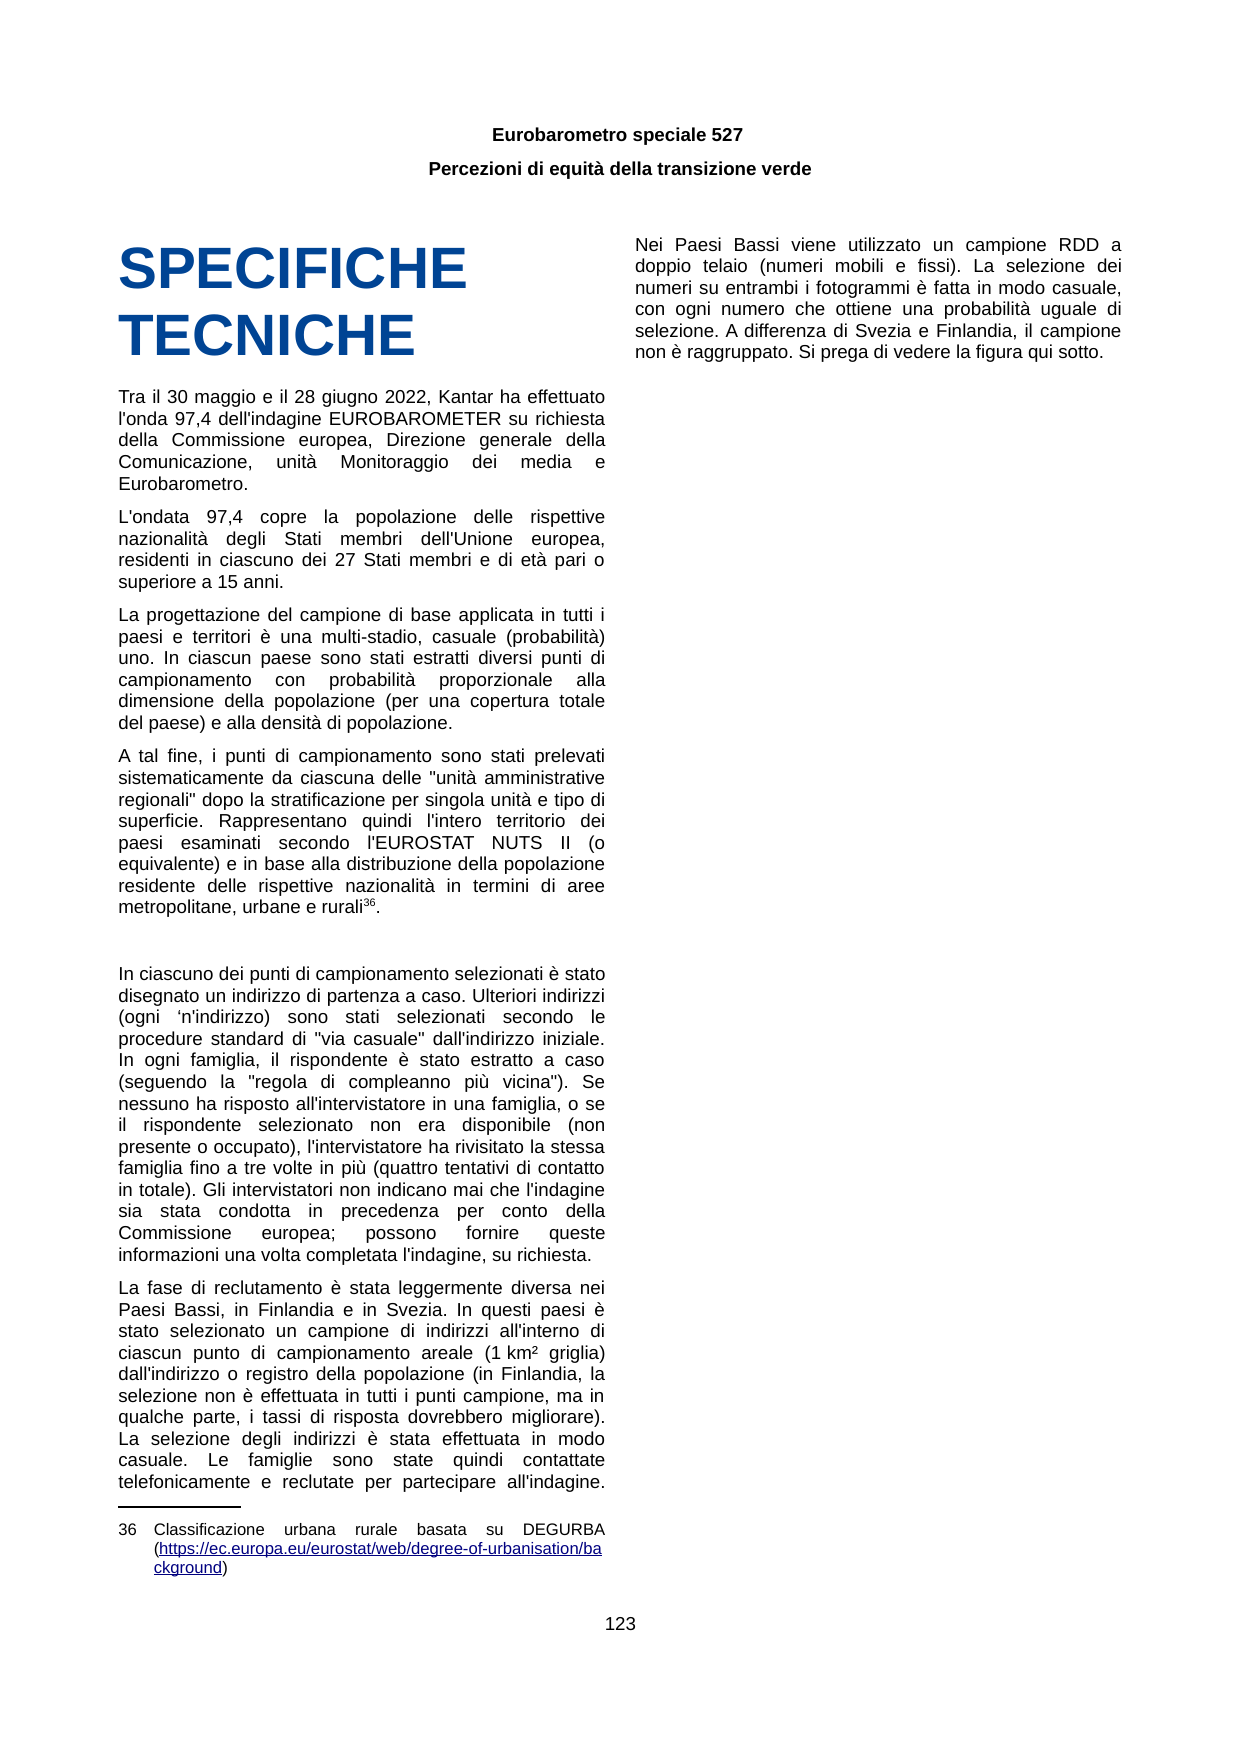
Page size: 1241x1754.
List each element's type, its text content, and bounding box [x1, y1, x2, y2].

text In ciascuno dei punti di campionamento selezionati è stato disegnato un indirizzo di partenza a caso. Ulteriori indirizzi (ogni ‘n'indirizzo) sono stati selezionati secondo le procedure standard di "via casuale" dall'indirizzo iniziale. In ogni famiglia, il rispondente è stato estratto a caso (seguendo la "regola di compleanno più vicina"). Se nessuno ha risposto all'intervistatore in una famiglia, o se il rispondente selezionato non era disponibile (non presente o occupato), l'intervistatore ha rivisitato la stessa famiglia fino a tre volte in più (quattro tentativi di contatto in totale). Gli intervistatori non indicano mai che l'indagine sia stata condotta in precedenza per conto della Commissione europea; possono fornire queste informazioni una volta completata l'indagine, su richiesta. [118, 963, 605, 1265]
subtitle SPECIFICHE TECNICHE [118, 233, 605, 368]
text La progettazione del campione di base applicata in tutti i paesi e territori è una multi-stadio, casuale (probabilità) uno. In ciascun paese sono stati estratti diversi punti di campionamento con probabilità proporzionale alla dimensione della popolazione (per una copertura totale del paese) e alla densità di popolazione. [118, 604, 605, 733]
text La fase di reclutamento è stata leggermente diversa nei Paesi Bassi, in Finlandia e in Svezia. In questi paesi è stato selezionato un campione di indirizzi all'interno di ciascun punto di campionamento areale (1 km² griglia) dall'indirizzo o registro della popolazione (in Finlandia, la selezione non è effettuata in tutti i punti campione, ma in qualche parte, i tassi di risposta dovrebbero migliorare). La selezione degli indirizzi è stata effettuata in modo casuale. Le famiglie sono state quindi contattate telefonicamente e reclutate per partecipare all'indagine. [118, 1277, 605, 1492]
text L'ondata 97,4 copre la popolazione delle rispettive nazionalità degli Stati membri dell'Unione europea, residenti in ciascuno dei 27 Stati membri e di età pari o superiore a 15 anni. [118, 506, 605, 592]
text Nei Paesi Bassi viene utilizzato un campione RDD a doppio telaio (numeri mobili e fissi). La selezione dei numeri su entrambi i fotogrammi è fatta in modo casuale, con ogni numero che ottiene una probabilità uguale di selezione. A differenza di Svezia e Finlandia, il campione non è raggruppato. Si prega di vedere la figura qui sotto. [635, 233, 1122, 363]
text A tal fine, i punti di campionamento sono stati prelevati sistematicamente da ciascuna delle "unità amministrative regionali" dopo la stratificazione per singola unità e tipo di superficie. Rappresentano quindi l'intero territorio dei paesi esaminati secondo l'EUROSTAT NUTS II (o equivalente) e in base alla distribuzione della popolazione residente delle rispettive nazionalità in termini di aree metropolitane, urbane e rurali. [118, 745, 605, 918]
text Tra il 30 maggio e il 28 giugno 2022, Kantar ha effettuato l'onda 97,4 dell'indagine EUROBAROMETER su richiesta della Commissione europea, Direzione generale della Comunicazione, unità Monitoraggio dei media e Eurobarometro. [118, 386, 605, 494]
text Classificazione urbana rurale basata su DEGURBA (https://ec.europa.eu/eurostat/web/degree-of-urbanisation/background) [118, 1519, 605, 1577]
